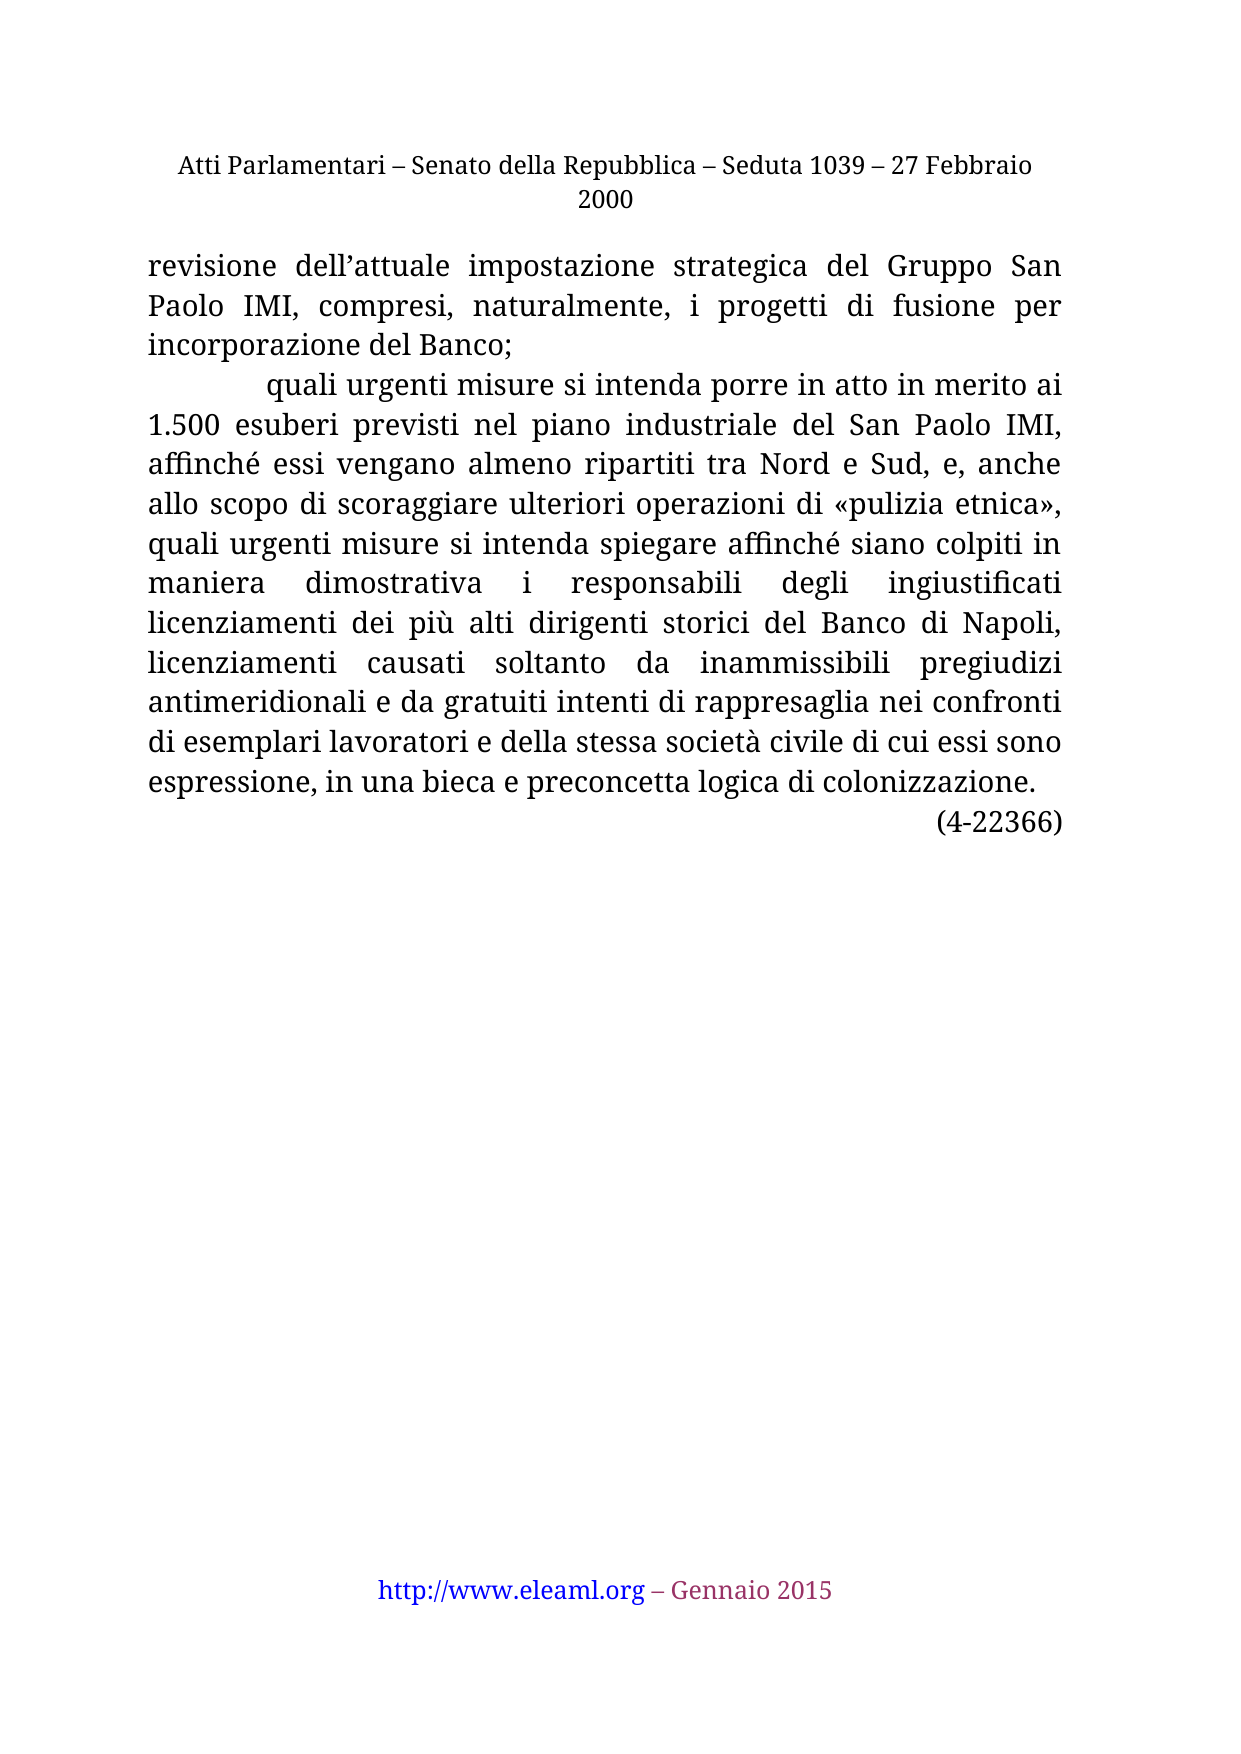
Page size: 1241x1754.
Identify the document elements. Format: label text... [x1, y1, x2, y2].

text (4-22366) [148, 801, 1063, 841]
text quali urgenti misure si intenda porre in atto in merito ai 1.500 esuberi previsti nel piano industriale del San Paolo IMI, affinché essi vengano almeno ripartiti tra Nord e Sud, e, anche allo scopo di scoraggiare ulteriori operazioni di «pulizia etnica», quali urgenti misure si intenda spiegare affinché siano colpiti in maniera dimostrativa i responsabili degli ingiustificati licenziamenti dei più alti dirigenti storici del Banco di Napoli, licenziamenti causati soltanto da inammissibili pregiudizi antimeridionali e da gratuiti intenti di rappresaglia nei confronti di esemplari lavoratori e della stessa società civile di cui essi sono espressione, in una bieca e preconcetta logica di colonizzazione. [148, 364, 1063, 801]
text revisione dell’attuale impostazione strategica del Gruppo San Paolo IMI, compresi, naturalmente, i progetti di fusione per incorporazione del Banco; [148, 245, 1063, 364]
